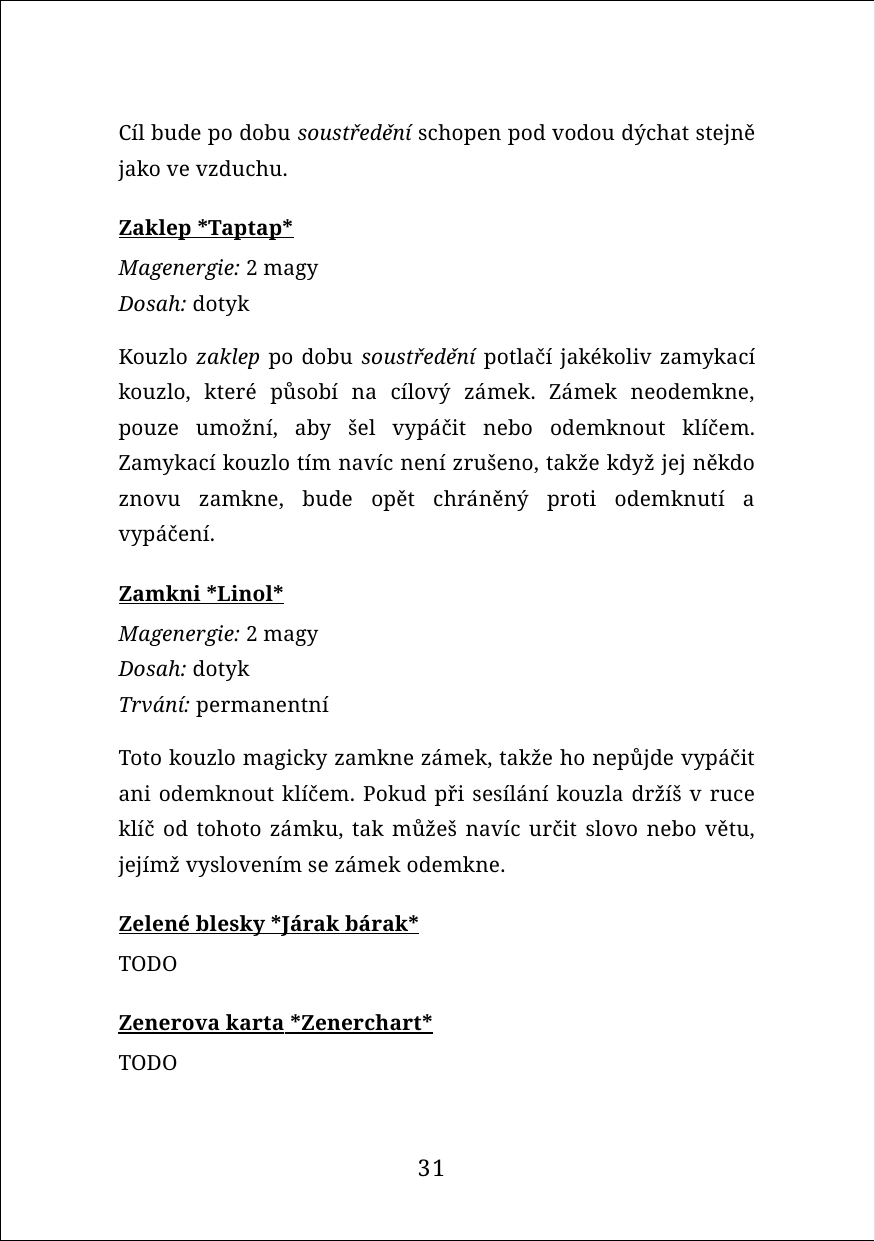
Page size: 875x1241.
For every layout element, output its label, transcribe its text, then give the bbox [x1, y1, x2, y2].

text Magenergie: 2 magy Dosah: dotyk [118, 253, 756, 317]
text Magenergie: 2 magy Dosah: dotyk Trvání: permanentní [118, 619, 756, 718]
text TODO [118, 949, 756, 977]
text Kouzlo zaklep po dobu soustředění potlačí jakékoliv zamykací kouzlo, které působí na cílový zámek. Zámek neodemkne, pouze umožní, aby šel vypáčit nebo odemknout klíčem. Zamykací kouzlo tím navíc není zrušeno, takže když jej někdo znovu zamkne, bude opět chráněný proti odemknutí a vypáčení. [118, 342, 756, 548]
subtitle Zenerova karta *Zenerchart* [118, 1008, 756, 1037]
text TODO [118, 1048, 756, 1077]
subtitle Zaklep *Taptap* [118, 213, 756, 241]
text Cíl bude po dobu soustředění schopen pod vodou dýchat stejně jako ve vzduchu. [118, 118, 756, 182]
text Toto kouzlo magicky zamkne zámek, takže ho nepůjde vypáčit ani odemknout klíčem. Pokud při sesílání kouzla držíš v ruce klíč od tohoto zámku, tak můžeš navíc určit slovo nebo větu, jejímž vyslovením se zámek odemkne. [118, 743, 756, 878]
subtitle Zelené blesky *Járak bárak* [118, 909, 756, 937]
subtitle Zamkni *Linol* [118, 579, 756, 607]
